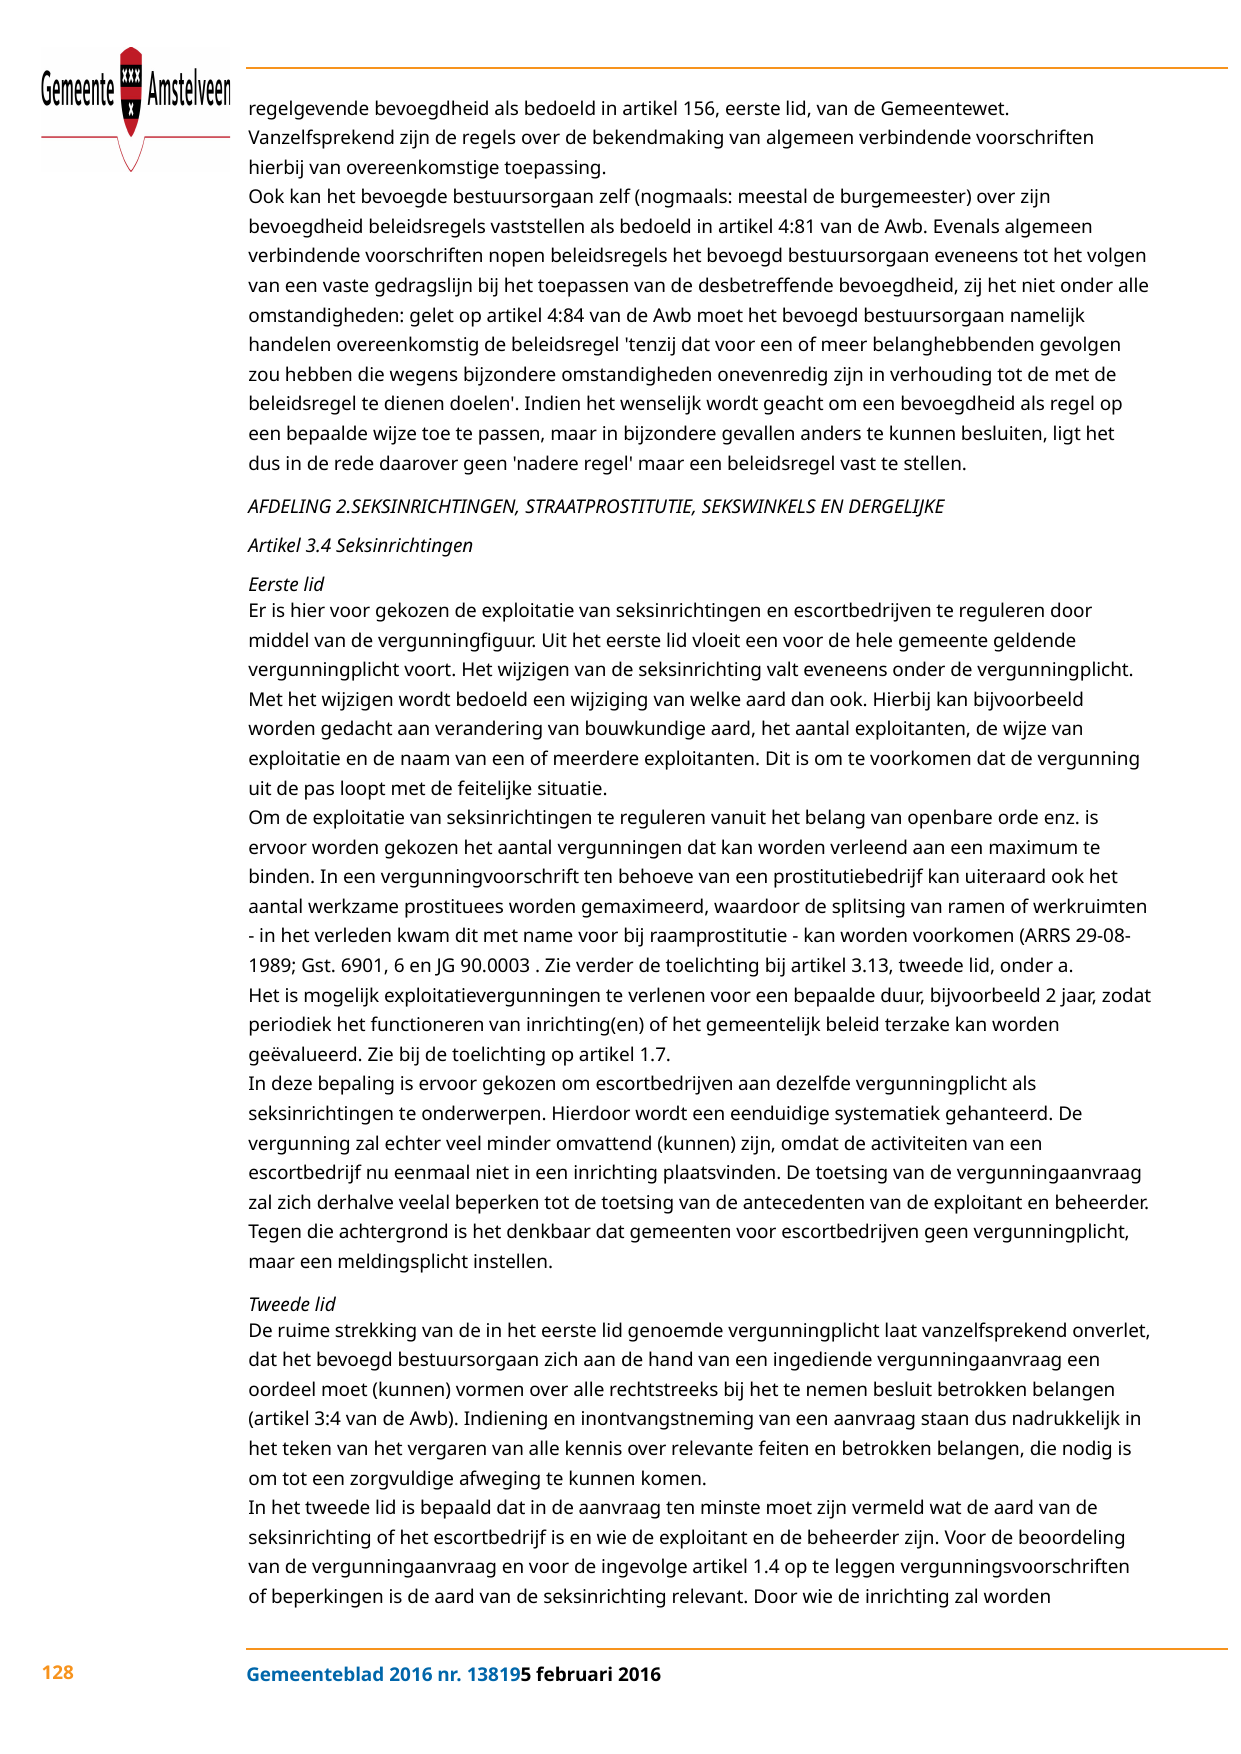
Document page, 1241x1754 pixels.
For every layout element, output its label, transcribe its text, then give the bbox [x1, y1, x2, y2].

text Artikel 3.4 Seksinrichtingen [248, 532, 1152, 558]
text AFDELING 2.SEKSINRICHTINGEN, STRAATPROSTITUTIE, SEKSWINKELS EN DERGELIJKE [248, 493, 1152, 519]
text Ook kan het bevoegde bestuursorgaan zelf (nogmaals: meestal de burgemeester) over zijn bevoegdheid beleidsregels vaststellen als bedoeld in artikel 4:81 van de Awb. Evenals algemeen verbindende voorschriften nopen beleidsregels het bevoegd bestuursorgaan eveneens tot het volgen van een vaste gedragslijn bij het toepassen van de desbetreffende bevoegdheid, zij het niet onder alle omstandigheden: gelet op artikel 4:84 van de Awb moet het bevoegd bestuursorgaan namelijk handelen overeenkomstig de beleidsregel 'tenzij dat voor een of meer belanghebbenden gevolgen zou hebben die wegens bijzondere omstandigheden onevenredig zijn in verhouding tot de met de beleidsregel te dienen doelen'. Indien het wenselijk wordt geacht om een bevoegdheid als regel op een bepaalde wijze toe te passen, maar in bijzondere gevallen anders te kunnen besluiten, ligt het dus in de rede daarover geen 'nadere regel' maar een beleidsregel vast te stellen. [248, 183, 1152, 476]
text Eerste lid [248, 571, 1152, 597]
text In deze bepaling is ervoor gekozen om escortbedrijven aan dezelfde vergunningplicht als seksinrichtingen te onderwerpen. Hierdoor wordt een eenduidige systematiek gehanteerd. De vergunning zal echter veel minder omvattend (kunnen) zijn, omdat de activiteiten van een escortbedrijf nu eenmaal niet in een inrichting plaatsvinden. De toetsing van de vergunningaanvraag zal zich derhalve veelal beperken tot de toetsing van de antecedenten van de exploitant en beheerder. Tegen die achtergrond is het denkbaar dat gemeenten voor escortbedrijven geen vergunningplicht, maar een meldingsplicht instellen. [248, 1071, 1152, 1274]
text De ruime strekking van de in het eerste lid genoemde vergunningplicht laat vanzelfsprekend onverlet, dat het bevoegd bestuursorgaan zich aan de hand van een ingediende vergunningaanvraag een oordeel moet (kunnen) vormen over alle rechtstreeks bij het te nemen besluit betrokken belangen (artikel 3:4 van de Awb). Indiening en inontvangstneming van een aanvraag staan dus nadrukkelijk in het teken van het vergaren van alle kennis over relevante feiten en betrokken belangen, die nodig is om tot een zorgvuldige afweging te kunnen komen. [248, 1317, 1152, 1491]
text Het is mogelijk exploitatievergunningen te verlenen voor een bepaalde duur, bijvoorbeeld 2 jaar, zodat periodiek het functioneren van inrichting(en) of het gemeentelijk beleid terzake kan worden geëvalueerd. Zie bij de toelichting op artikel 1.7. [248, 982, 1152, 1067]
text Tweede lid [248, 1291, 1152, 1317]
text Er is hier voor gekozen de exploitatie van seksinrichtingen en escortbedrijven te reguleren door middel van de vergunningfiguur. Uit het eerste lid vloeit een voor de hele gemeente geldende vergunningplicht voort. Het wijzigen van de seksinrichting valt eveneens onder de vergunningplicht. Met het wijzigen wordt bedoeld een wijziging van welke aard dan ook. Hierbij kan bijvoorbeeld worden gedacht aan verandering van bouwkundige aard, het aantal exploitanten, de wijze van exploitatie en de naam van een of meerdere exploitanten. Dit is om te voorkomen dat de vergunning uit de pas loopt met de feitelijke situatie. [248, 597, 1152, 800]
text In het tweede lid is bepaald dat in de aanvraag ten minste moet zijn vermeld wat de aard van de seksinrichting of het escortbedrijf is en wie de exploitant en de beheerder zijn. Voor de beoordeling van de vergunningaanvraag en voor de ingevolge artikel 1.4 op te leggen vergunningsvoorschriften of beperkingen is de aard van de seksinrichting relevant. Door wie de inrichting zal worden [248, 1494, 1152, 1609]
text regelgevende bevoegdheid als bedoeld in artikel 156, eerste lid, van de Gemeentewet. Vanzelfsprekend zijn de regels over de bekendmaking van algemeen verbindende voorschriften hierbij van overeenkomstige toepassing. [248, 95, 1152, 180]
picture [41, 47, 231, 172]
text Om de exploitatie van seksinrichtingen te reguleren vanuit het belang van openbare orde enz. is ervoor worden gekozen het aantal vergunningen dat kan worden verleend aan een maximum te binden. In een vergunningvoorschrift ten behoeve van een prostitutiebedrijf kan uiteraard ook het aantal werkzame prostituees worden gemaximeerd, waardoor de splitsing van ramen of werkruimten - in het verleden kwam dit met name voor bij raamprostitutie - kan worden voorkomen (ARRS 29-08-1989; Gst. 6901, 6 en JG 90.0003 . Zie verder de toelichting bij artikel 3.13, tweede lid, onder a. [248, 804, 1152, 978]
